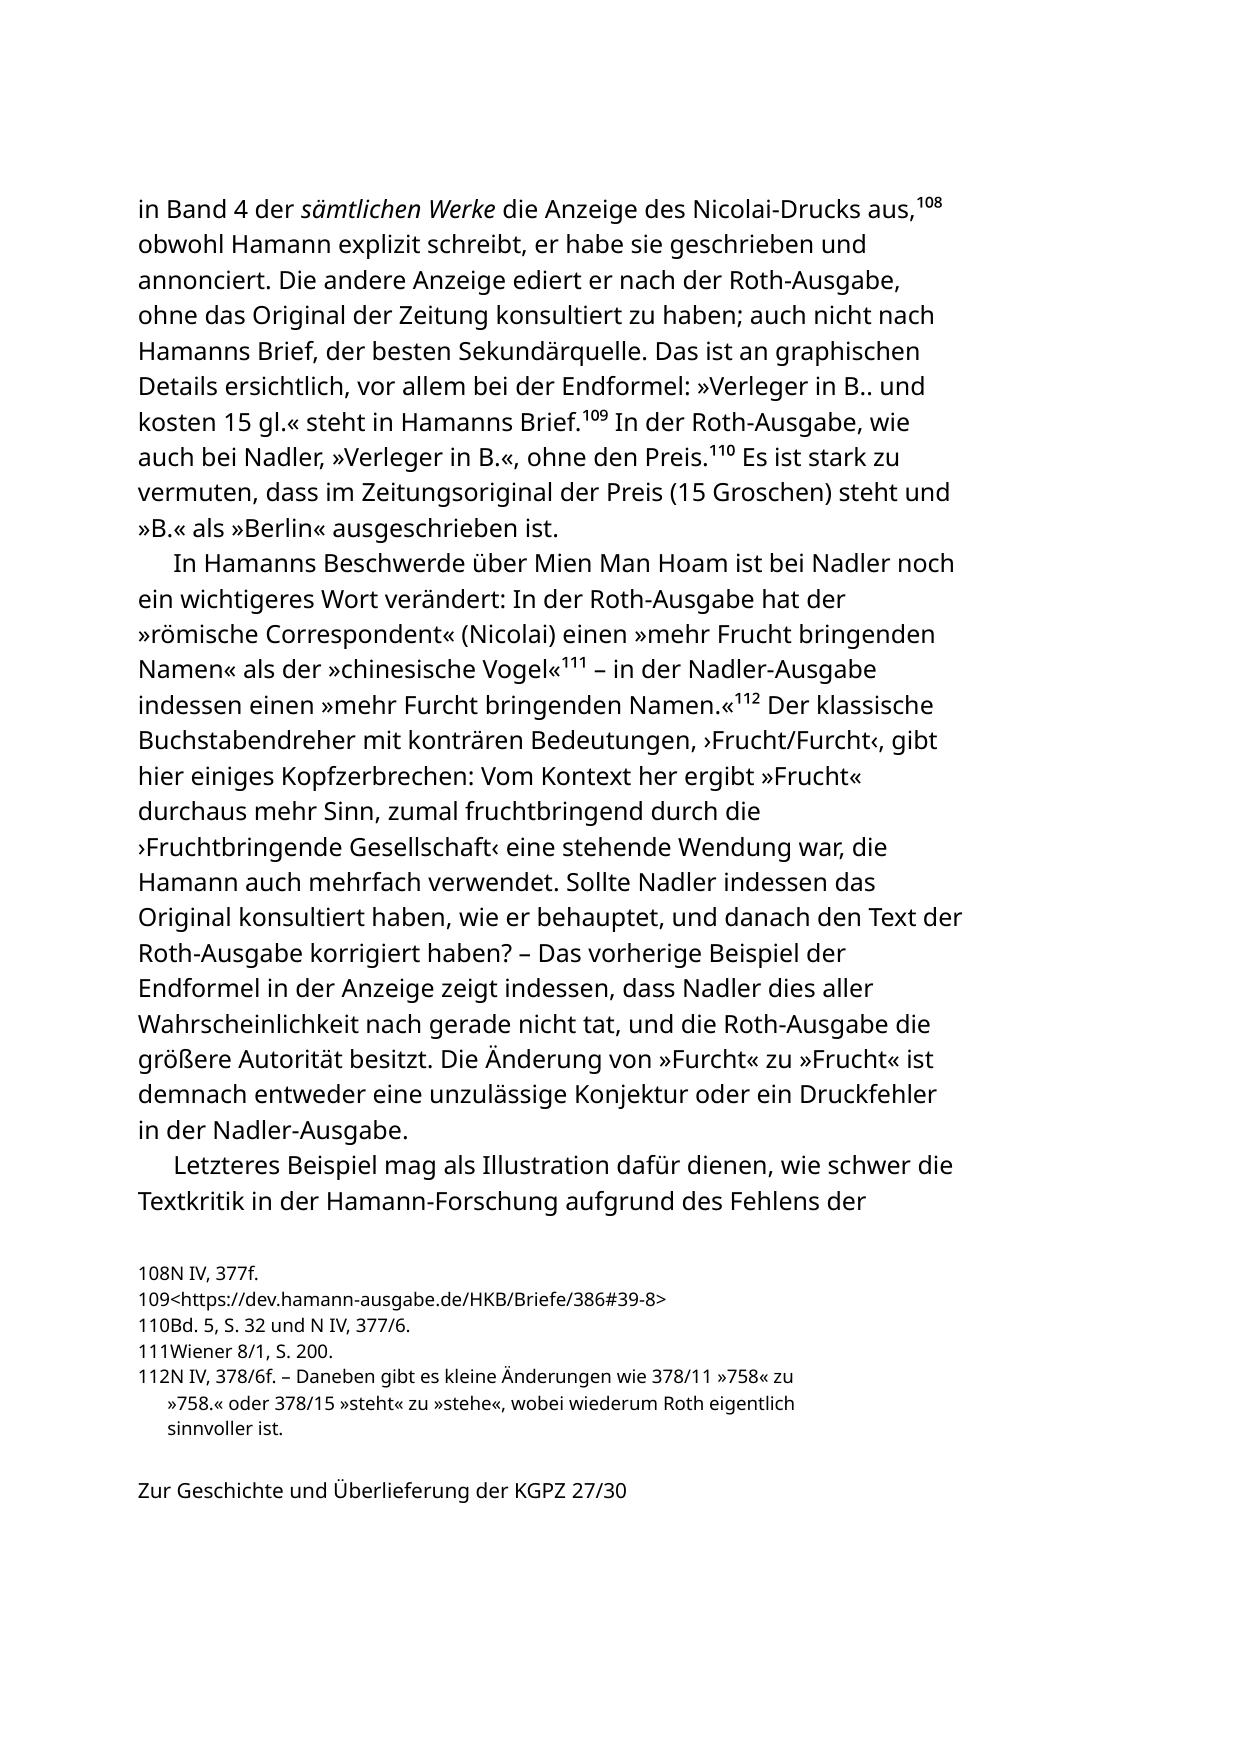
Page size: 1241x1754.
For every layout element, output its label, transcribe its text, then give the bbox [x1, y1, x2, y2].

text <https://dev.hamann-ausgabe.de/HKB/Briefe/386#39-8> [138, 1285, 846, 1311]
text Wiener 8/1, S. 200. [138, 1337, 846, 1363]
text in Band 4 der sämtlichen Werke die Anzeige des Nicolai-Drucks aus, obwohl Hamann explizit schreibt, er habe sie geschrieben und annonciert. Die andere Anzeige ediert er nach der Roth-Ausgabe, ohne das Original der Zeitung konsultiert zu haben; auch nicht nach Hamanns Brief, der besten Sekundärquelle. Das ist an graphischen Details ersichtlich, vor allem bei der Endformel: »Verleger in B‥ und kosten 15 gl.« steht in Hamanns Brief. In der Roth-Ausgabe, wie auch bei Nadler, »Verleger in B.«, ohne den Preis. Es ist stark zu vermuten, dass im Zeitungsoriginal der Preis (15 Groschen) steht und »B.« als »Berlin« ausgeschrieben ist. [138, 190, 964, 544]
text Letzteres Beispiel mag als Illustration dafür dienen, wie schwer die Textkritik in der Hamann-Forschung aufgrund des Fehlens der [138, 1146, 964, 1217]
text N IV, 377f. [138, 1259, 846, 1285]
text Bd. 5, S. 32 und N IV, 377/6. [138, 1311, 846, 1337]
text N IV, 378/6f. – Daneben gibt es kleine Änderungen wie 378/11 »758« zu »758.« oder 378/15 »steht« zu »stehe«, wobei wiederum Roth eigentlich sinnvoller ist. [138, 1363, 846, 1441]
text In Hamanns Beschwerde über Mien Man Hoam ist bei Nadler noch ein wichtigeres Wort verändert: In der Roth-Ausgabe hat der »römische Correspondent« (Nicolai) einen »mehr Frucht bringenden Namen« als der »chinesische Vogel« – in der Nadler-Ausgabe indessen einen »mehr Furcht bringenden Namen.« Der klassische Buchstabendreher mit konträren Bedeutungen, ›Frucht/Furcht‹, gibt hier einiges Kopfzerbrechen: Vom Kontext her ergibt »Frucht« durchaus mehr Sinn, zumal fruchtbringend durch die ›Fruchtbringende Gesellschaft‹ eine stehende Wendung war, die Hamann auch mehrfach verwendet. Sollte Nadler indessen das Original konsultiert haben, wie er behauptet, und danach den Text der Roth-Ausgabe korrigiert haben? – Das vorherige Beispiel der Endformel in der Anzeige zeigt indessen, dass Nadler dies aller Wahrscheinlichkeit nach gerade nicht tat, und die Roth-Ausgabe die größere Autorität besitzt. Die Änderung von »Furcht« zu »Frucht« ist demnach entweder eine unzulässige Konjektur oder ein Druckfehler in der Nadler-Ausgabe. [138, 544, 964, 1146]
